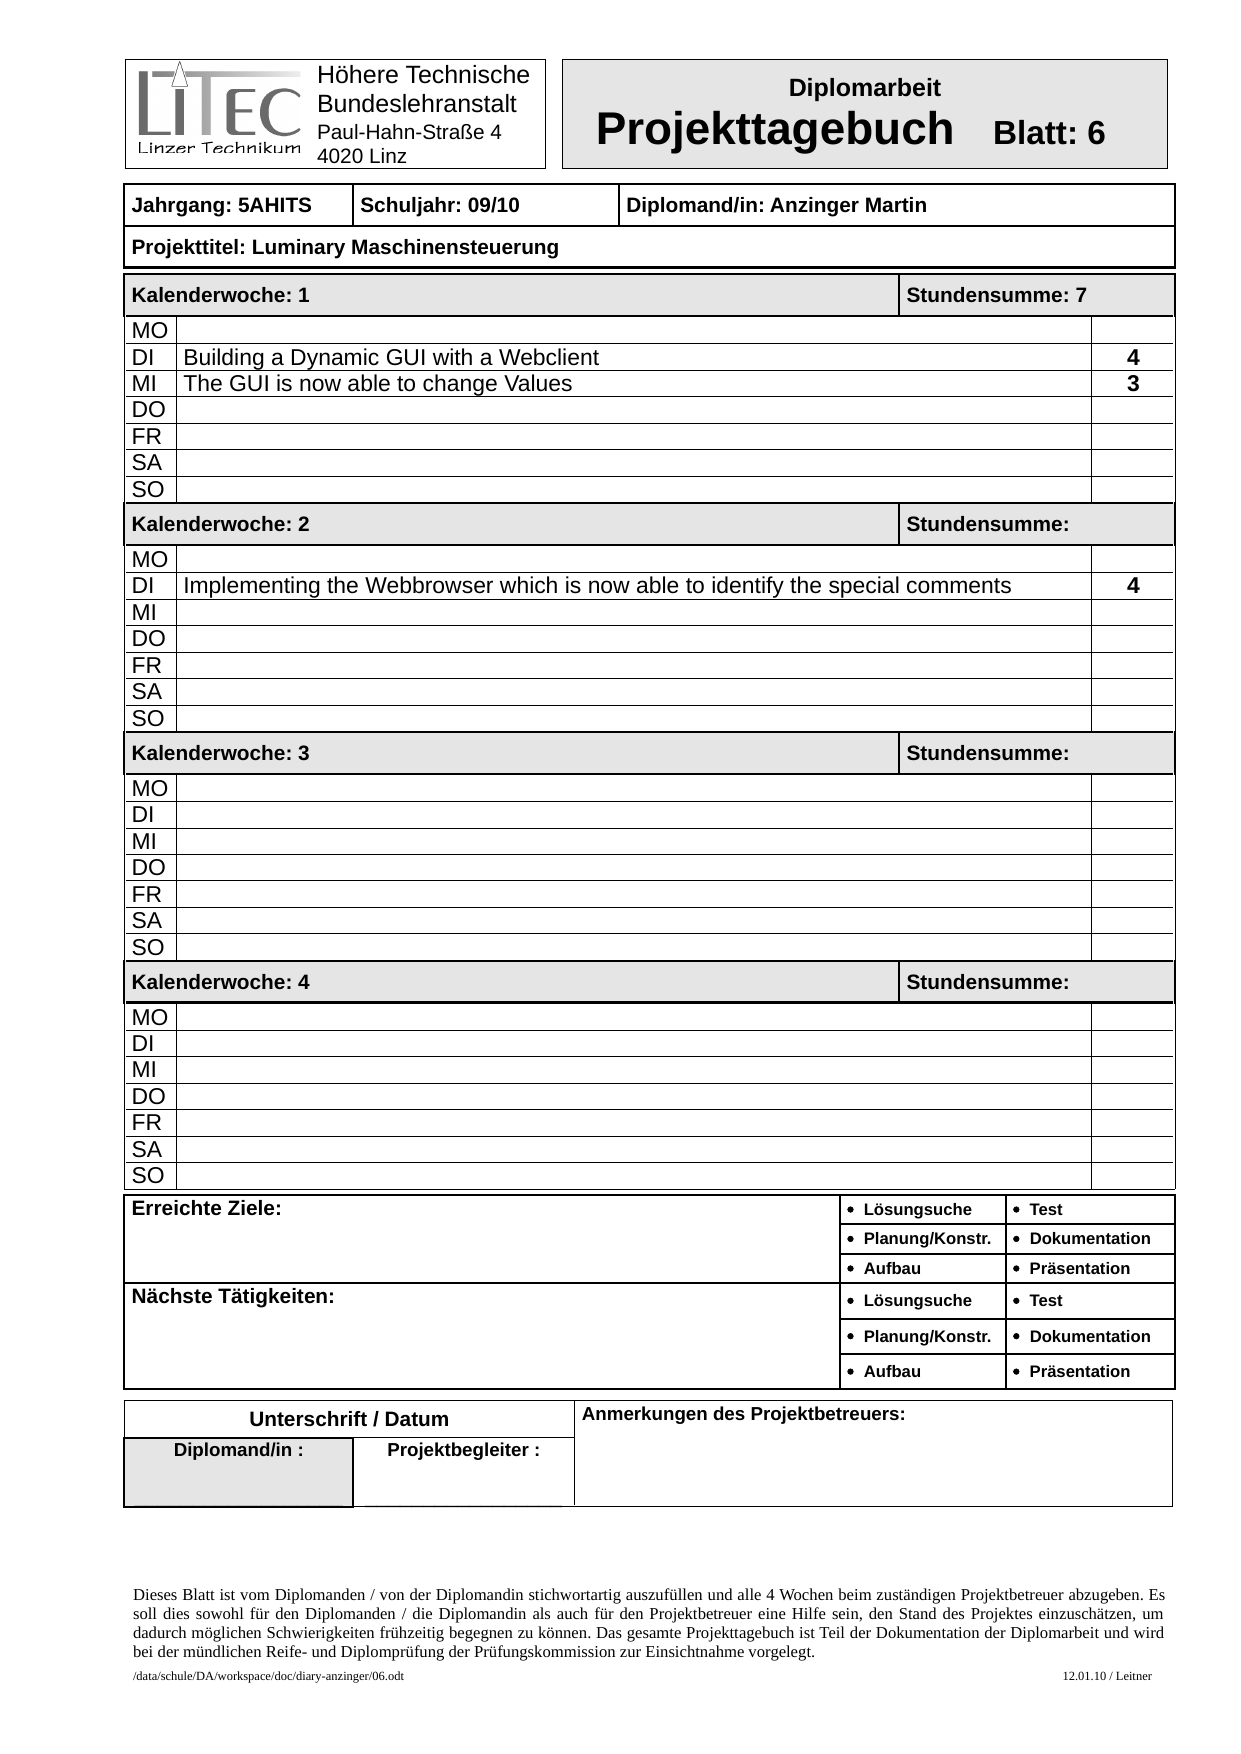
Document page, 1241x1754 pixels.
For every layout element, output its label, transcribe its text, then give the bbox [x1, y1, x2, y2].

table_cell [177, 802, 1091, 827]
table_cell DI [125, 1030, 176, 1056]
table_cell [177, 881, 1091, 907]
table_cell MI [125, 599, 176, 625]
table_cell [177, 1137, 1091, 1162]
table_cell  Dokumentation [1007, 1225, 1174, 1252]
table_cell SO [125, 933, 176, 960]
table_cell DI [125, 343, 176, 370]
table_cell [177, 626, 1091, 652]
table_cell Kalenderwoche: 2 [125, 502, 898, 544]
table_cell [1092, 315, 1175, 343]
table_cell [1092, 625, 1175, 652]
table_cell [1092, 449, 1175, 476]
table_cell FR [125, 880, 176, 907]
table_cell  Test [1007, 1284, 1174, 1317]
table_cell  Aufbau [841, 1255, 1005, 1282]
table_cell [177, 908, 1091, 933]
table_cell [1092, 1030, 1175, 1056]
table_cell [1092, 423, 1175, 449]
table_cell [177, 1084, 1091, 1109]
table_cell Nächste Tätigkeiten: [125, 1284, 839, 1388]
table_cell [177, 1057, 1091, 1083]
table_cell  Präsentation [1007, 1355, 1174, 1388]
table_cell [1092, 396, 1175, 423]
table_cell SO [125, 476, 176, 502]
table_cell SA [125, 678, 176, 704]
table_cell  Planung/Konstr. [841, 1320, 1005, 1353]
table_cell Projektbegleiter : _________________ [354, 1438, 574, 1506]
table_cell  Lösungsuche [841, 1284, 1005, 1317]
table_cell FR [125, 652, 176, 678]
table_header Kalenderwoche: 1 [125, 275, 898, 315]
table_cell  Präsentation [1007, 1255, 1174, 1282]
table_cell [1092, 1056, 1175, 1083]
table_cell [177, 397, 1091, 423]
table_cell MI [125, 828, 176, 854]
table_cell [177, 600, 1091, 625]
table_cell [177, 1031, 1091, 1056]
table_header Anmerkungen des Projektbetreuers: [574, 1401, 1172, 1506]
table_cell [1092, 1136, 1175, 1162]
table_cell 4 [1092, 572, 1175, 599]
table_cell Implementing the Webbrowser which is now able to identify the special comments [177, 573, 1091, 599]
table_cell 4 [1092, 343, 1175, 370]
table_cell [1092, 933, 1175, 960]
table_cell [177, 855, 1091, 880]
table_cell [177, 829, 1091, 854]
table_cell [1092, 705, 1175, 731]
table_cell MO [125, 1001, 176, 1030]
table_cell Kalenderwoche: 3 [125, 731, 898, 773]
table_cell [1092, 476, 1175, 502]
table_cell FR [125, 1109, 176, 1136]
table_cell DI [125, 572, 176, 599]
table_cell SA [125, 1136, 176, 1162]
table_cell [177, 653, 1091, 678]
table_cell [1092, 1109, 1175, 1136]
table_cell [1092, 599, 1175, 625]
table_cell  Aufbau [841, 1355, 1005, 1388]
table_cell Kalenderwoche: 4 [125, 960, 898, 1001]
table_cell DO [125, 1083, 176, 1109]
table_cell [1092, 678, 1175, 704]
table_cell MI [125, 1056, 176, 1083]
table_cell [177, 317, 1091, 343]
table_cell [1092, 828, 1175, 854]
table_header  Lösungsuche [841, 1196, 1005, 1223]
table_cell Stundensumme: [900, 960, 1174, 1001]
table_cell [177, 1004, 1091, 1030]
table_cell MO [125, 544, 176, 572]
table_cell [1092, 1083, 1175, 1109]
table_cell SA [125, 449, 176, 476]
table_cell MI [125, 370, 176, 396]
table_header  Test [1007, 1196, 1174, 1223]
table_cell [1092, 773, 1175, 801]
table_cell [177, 424, 1091, 449]
table_cell [177, 450, 1091, 476]
table_header Jahrgang: 5AHITS [125, 185, 352, 225]
table_cell SO [125, 1162, 176, 1189]
table_cell Projekttitel: Luminary Maschinensteuerung [125, 227, 1174, 266]
table_header Schuljahr: 09/10 [354, 185, 618, 225]
table_cell MO [125, 315, 176, 343]
table_cell FR [125, 423, 176, 449]
table_header Diplomand/in: Anzinger Martin [620, 185, 1174, 225]
table_cell 3 [1092, 370, 1175, 396]
table_cell [1092, 880, 1175, 907]
table_cell The GUI is now able to change Values [177, 371, 1091, 396]
table_cell [1092, 854, 1175, 880]
table_cell  Planung/Konstr. [841, 1225, 1005, 1252]
table_cell Stundensumme: [900, 502, 1174, 544]
table_cell [177, 1110, 1091, 1136]
table_header Erreichte Ziele: [125, 1196, 839, 1282]
table_cell Stundensumme: [900, 731, 1174, 773]
table_cell DO [125, 854, 176, 880]
table_cell  Dokumentation [1007, 1320, 1174, 1353]
table_header Stundensumme: 7 [900, 275, 1174, 315]
table_cell [177, 706, 1091, 731]
table_cell [1092, 544, 1175, 572]
table_cell Building a Dynamic GUI with a Webclient [177, 344, 1091, 370]
table_cell [177, 934, 1091, 960]
table_cell [1092, 1162, 1175, 1189]
table_cell MO [125, 773, 176, 801]
table_cell [177, 679, 1091, 704]
table_cell DO [125, 625, 176, 652]
table_cell [177, 477, 1091, 502]
table_header Unterschrift / Datum [125, 1401, 574, 1437]
table_cell DI [125, 801, 176, 827]
table_cell [1092, 1001, 1175, 1030]
table_cell [1092, 652, 1175, 678]
table_cell SA [125, 907, 176, 933]
table_cell [1092, 907, 1175, 933]
table_cell [1092, 801, 1175, 827]
table_cell [177, 546, 1091, 572]
table_cell Diplomand/in : __________________ [125, 1439, 352, 1506]
table_cell SO [125, 705, 176, 731]
table_cell [177, 775, 1091, 801]
table_cell DO [125, 396, 176, 423]
table_cell [177, 1163, 1091, 1189]
